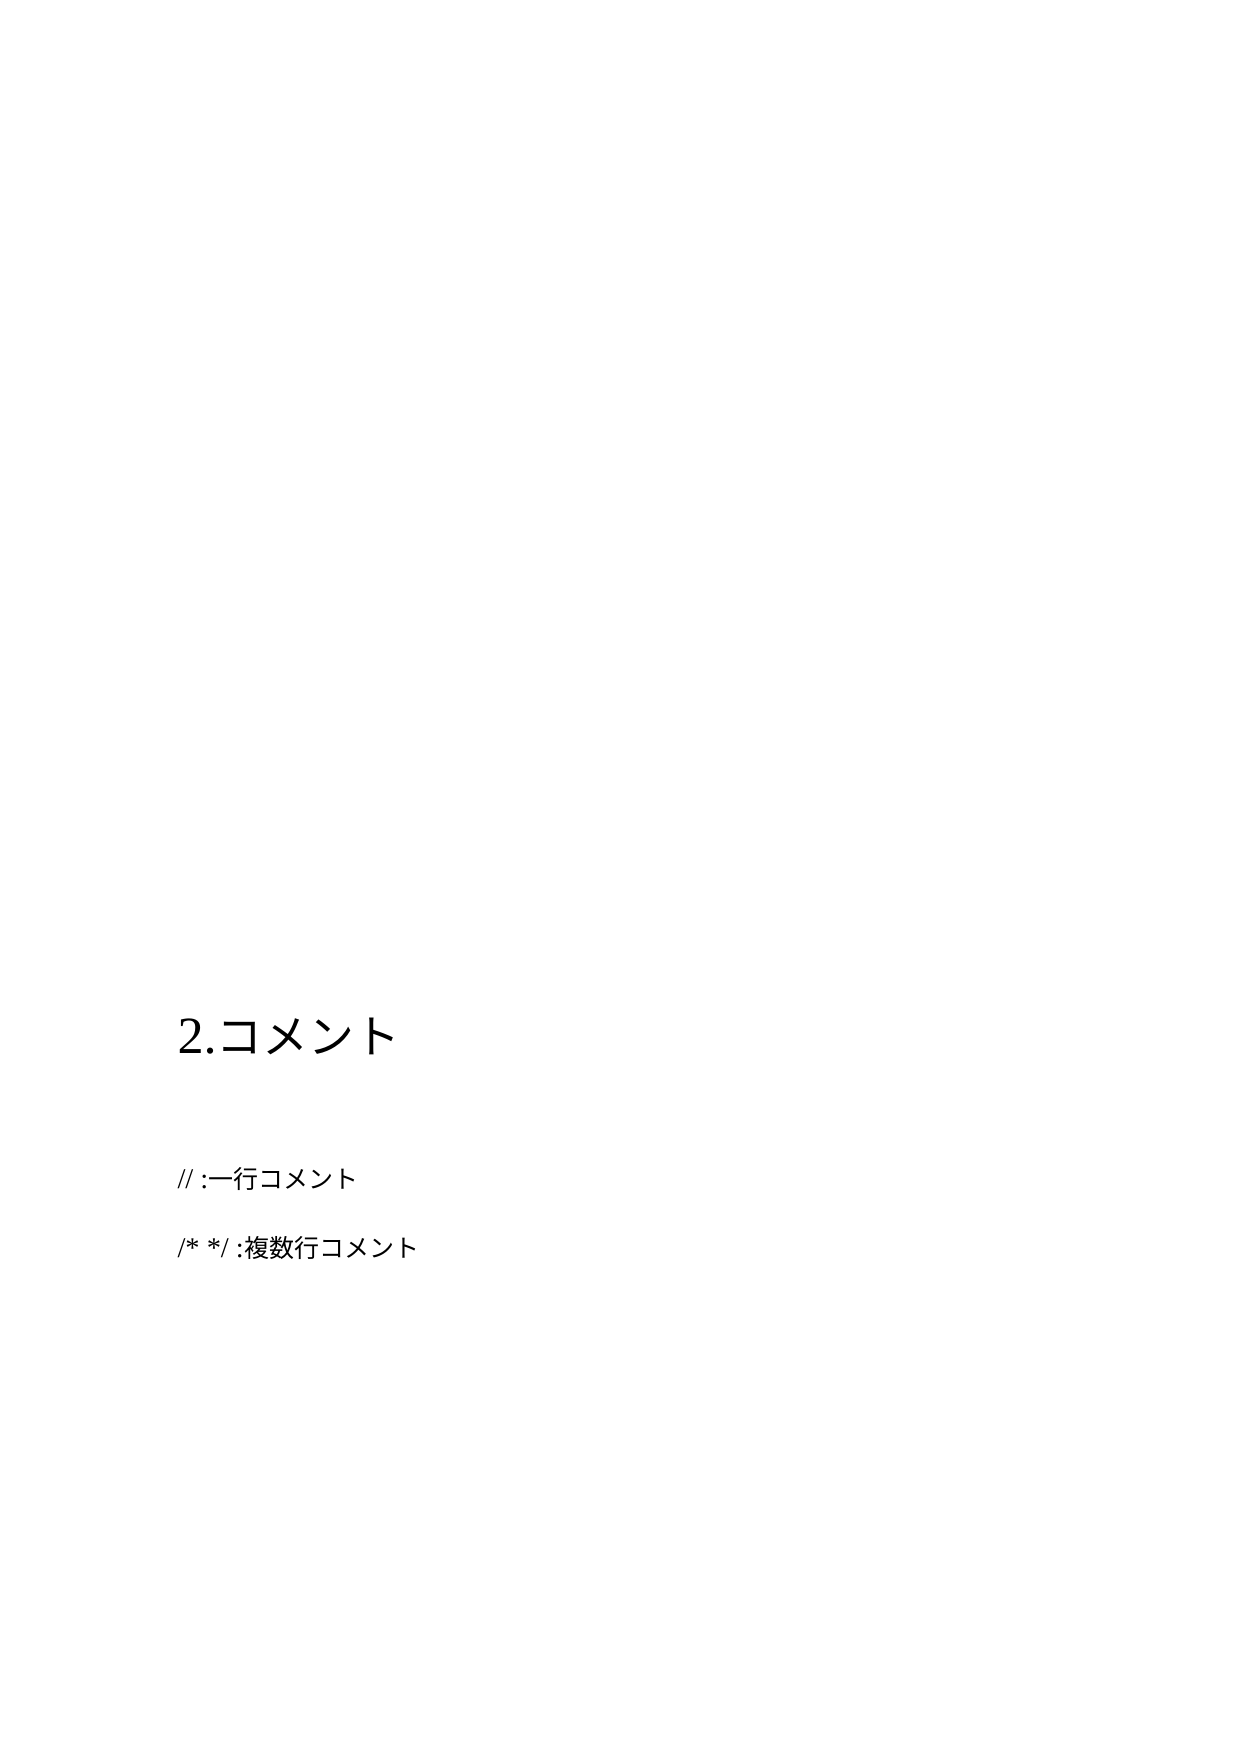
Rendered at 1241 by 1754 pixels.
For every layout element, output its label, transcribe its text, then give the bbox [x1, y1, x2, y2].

text 2.コメント [177, 1000, 1063, 1066]
text // :一行コメント [177, 1159, 1063, 1196]
text /* */ :複数行コメント [177, 1229, 1063, 1265]
